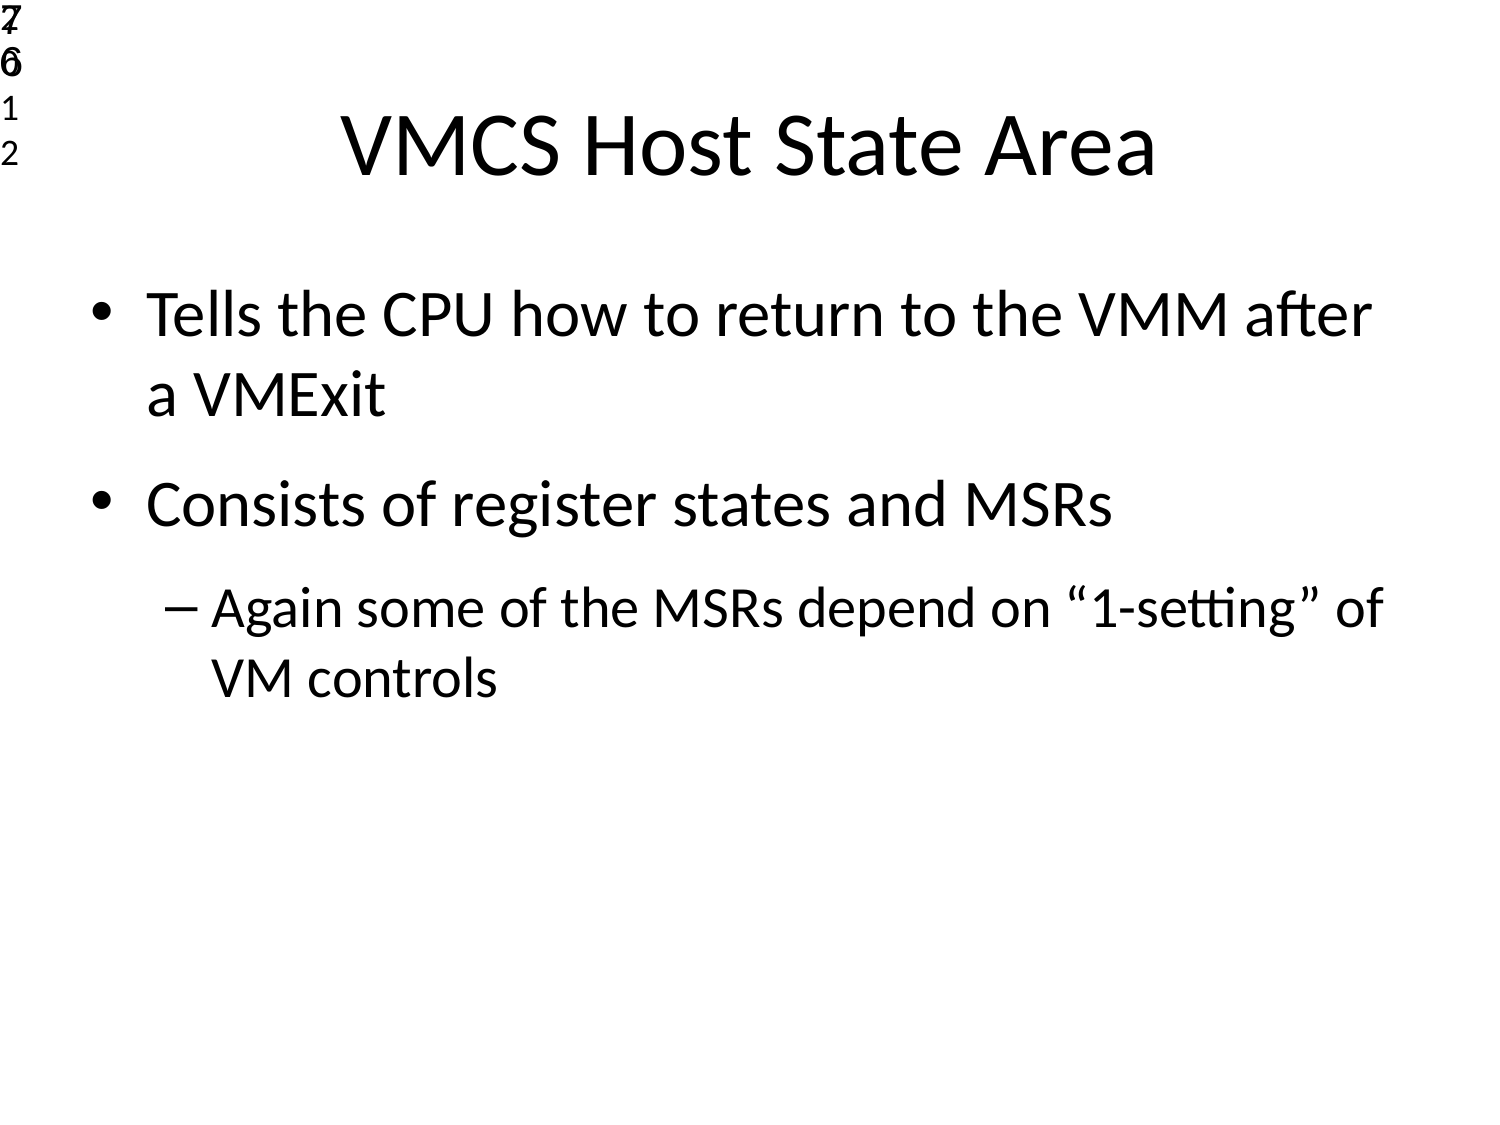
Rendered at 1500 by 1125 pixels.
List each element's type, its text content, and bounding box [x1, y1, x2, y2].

list Tells the CPU how to return to the VMM after a VMExit Consists of register states and MSRs Again some of the MSRs depend on “1-setting” of VM controls [75, 262, 1425, 1005]
title VMCS Host State Area [75, 45, 1425, 233]
